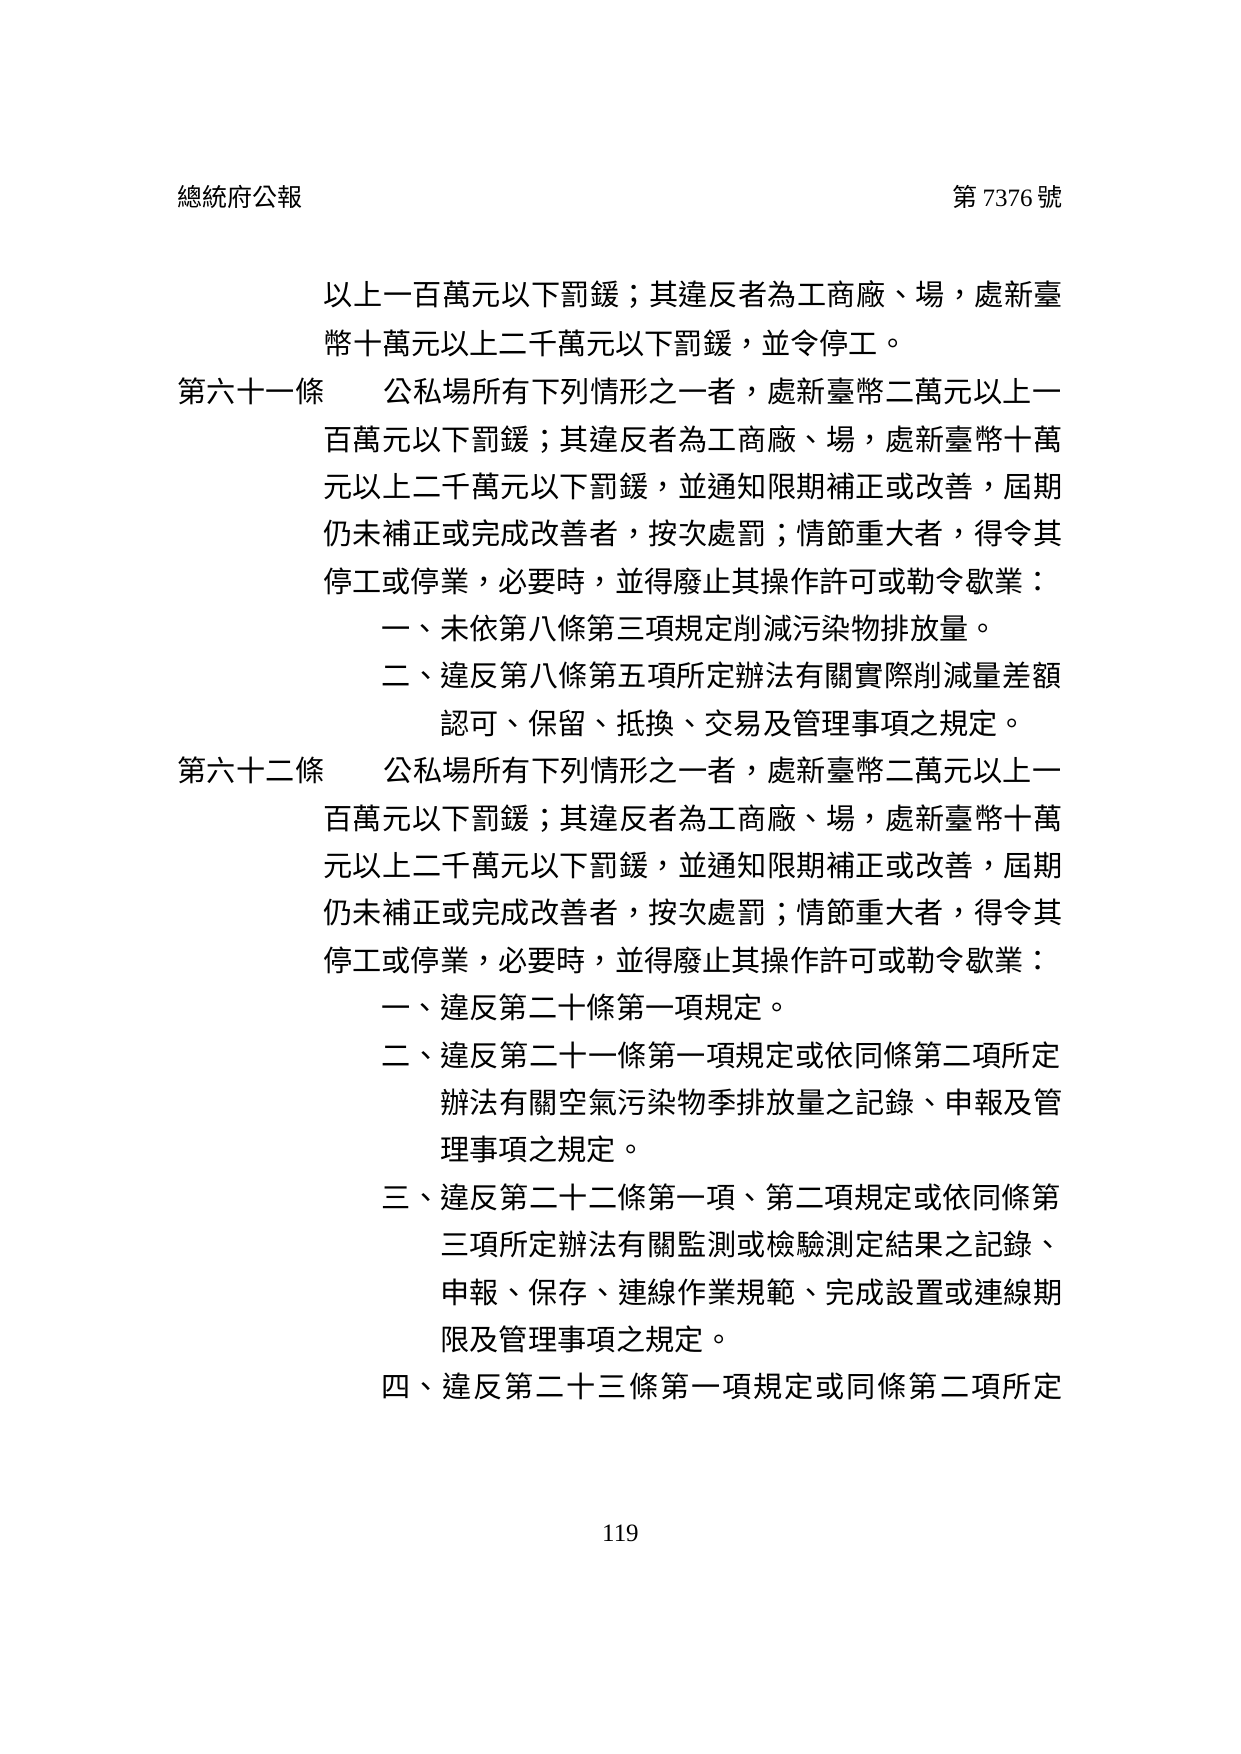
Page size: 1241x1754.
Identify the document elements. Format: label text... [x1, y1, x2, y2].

text 第六十一條 公私場所有下列情形之一者，處新臺幣二萬元以上一百萬元以下罰鍰；其違反者為工商廠、場，處新臺幣十萬元以上二千萬元以下罰鍰，並通知限期補正或改善，屆期仍未補正或完成改善者，按次處罰；情節重大者，得令其停工或停業，必要時，並得廢止其操作許可或勒令歇業： [177, 364, 1063, 602]
text 第六十二條 公私場所有下列情形之一者，處新臺幣二萬元以上一百萬元以下罰鍰；其違反者為工商廠、場，處新臺幣十萬元以上二千萬元以下罰鍰，並通知限期補正或改善，屆期仍未補正或完成改善者，按次處罰；情節重大者，得令其停工或停業，必要時，並得廢止其操作許可或勒令歇業： [177, 744, 1063, 981]
text 二、違反第二十一條第一項規定或依同條第二項所定辦法有關空氣污染物季排放量之記錄、申報及管理事項之規定。 [381, 1028, 1063, 1170]
text 二、違反第八條第五項所定辦法有關實際削減量差額認可、保留、抵換、交易及管理事項之規定。 [381, 649, 1063, 744]
text 以上一百萬元以下罰鍰；其違反者為工商廠、場，處新臺幣十萬元以上二千萬元以下罰鍰，並令停工。 [177, 266, 1063, 364]
text 三、違反第二十二條第一項、第二項規定或依同條第三項所定辦法有關監測或檢驗測定結果之記錄、申報、保存、連線作業規範、完成設置或連線期限及管理事項之規定。 [381, 1170, 1063, 1360]
text 一、未依第八條第三項規定削減污染物排放量。 [381, 602, 1063, 649]
text 一、違反第二十條第一項規定。 [381, 981, 1063, 1028]
text 四、違反第二十三條第一項規定或同條第二項所定 [381, 1360, 1063, 1407]
